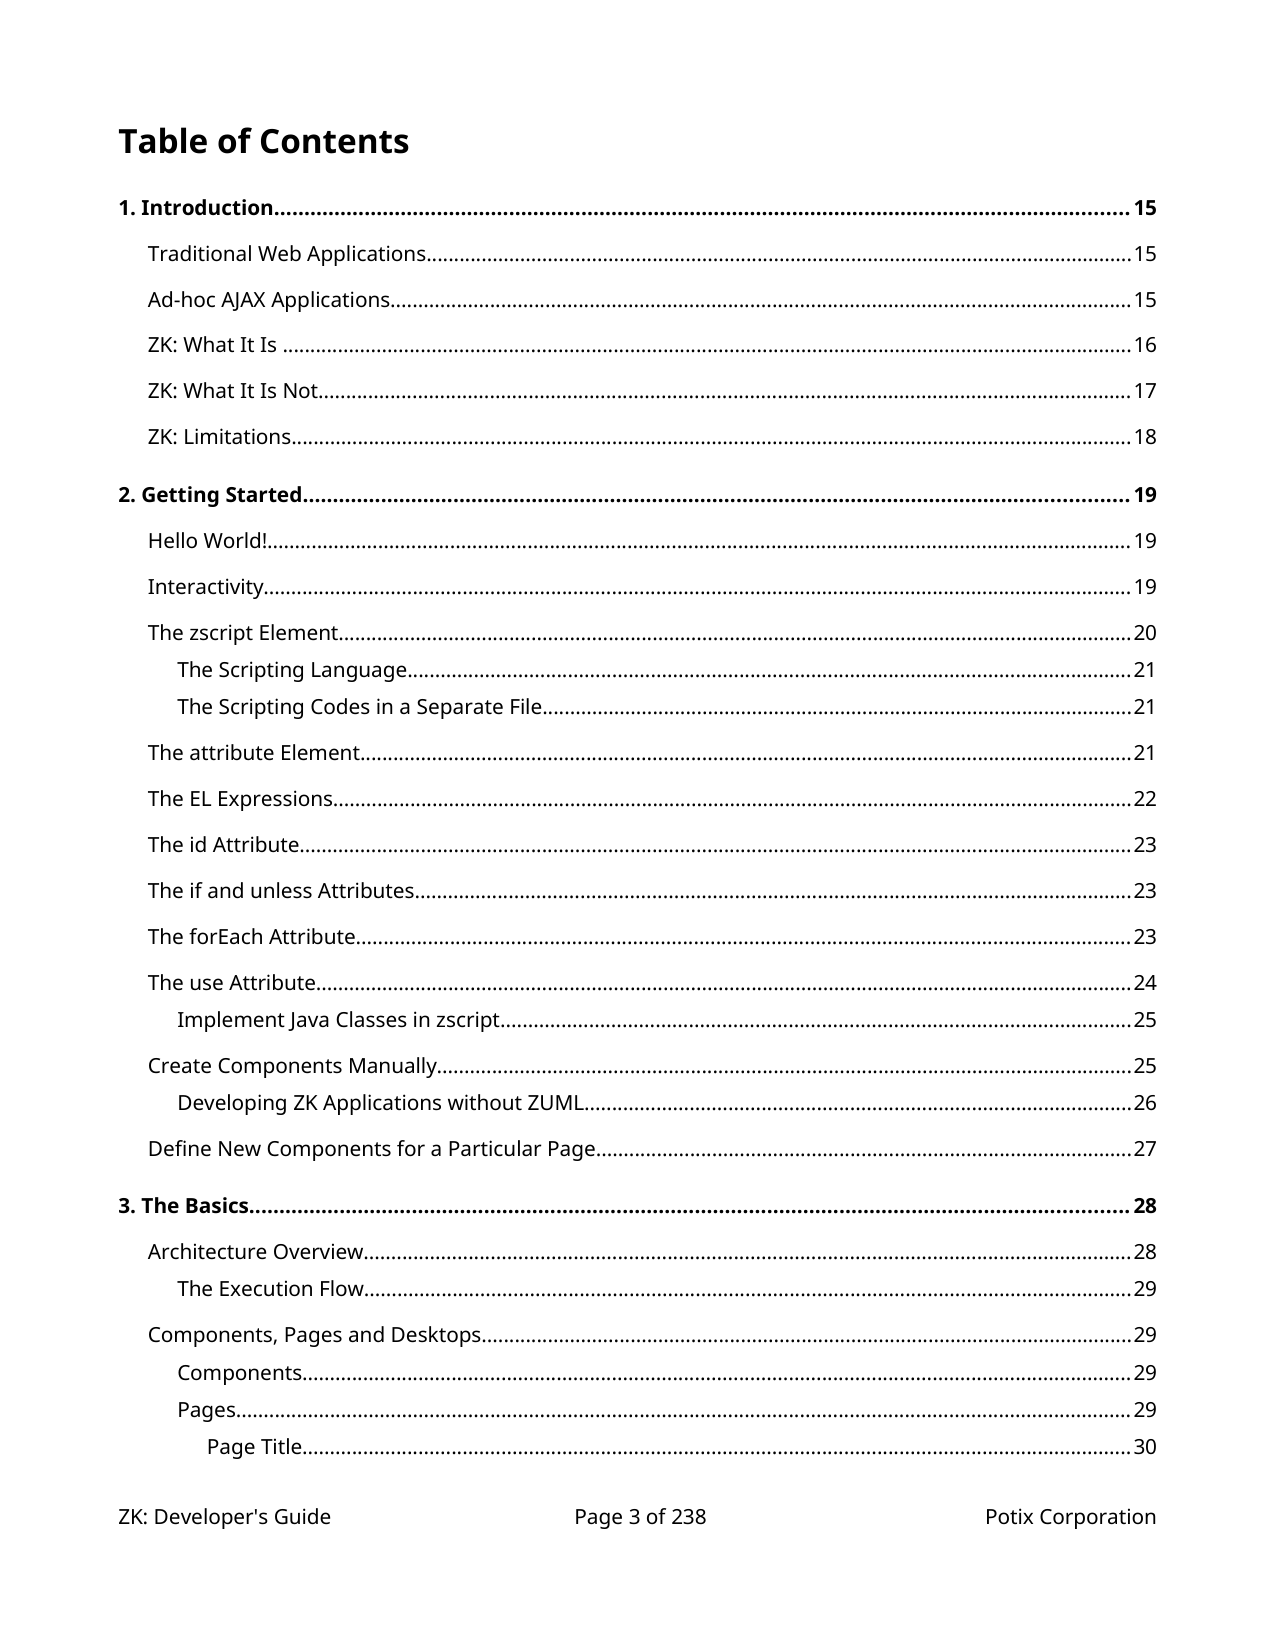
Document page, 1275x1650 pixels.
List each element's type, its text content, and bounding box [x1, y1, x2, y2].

text Components 29 [177, 1358, 1157, 1386]
text 2. Getting Started 19 [118, 480, 1157, 508]
text Ad-hoc AJAX Applications 15 [148, 285, 1157, 313]
text The if and unless Attributes 23 [148, 876, 1157, 904]
subtitle Table of Contents [118, 118, 1157, 163]
text Define New Components for a Particular Page 27 [148, 1134, 1157, 1162]
text Pages 29 [177, 1395, 1157, 1423]
text Traditional Web Applications 15 [148, 239, 1157, 267]
text The use Attribute 24 [148, 968, 1157, 996]
text Create Components Manually 25 [148, 1051, 1157, 1079]
text The zscript Element 20 [148, 618, 1157, 646]
text Developing ZK Applications without ZUML 26 [177, 1088, 1157, 1116]
text The EL Expressions 22 [148, 784, 1157, 812]
text The Scripting Language 21 [177, 655, 1157, 683]
text The attribute Element 21 [148, 738, 1157, 766]
text ZK: Limitations 18 [148, 422, 1157, 451]
text Page Title 30 [207, 1432, 1157, 1460]
text 3. The Basics 28 [118, 1192, 1157, 1220]
text Components, Pages and Desktops 29 [148, 1321, 1157, 1349]
text 1. Introduction 15 [118, 193, 1157, 221]
text ZK: What It Is Not 17 [148, 377, 1157, 405]
text ZK: What It Is 16 [148, 331, 1157, 359]
text The id Attribute 23 [148, 830, 1157, 858]
text Architecture Overview 28 [148, 1237, 1157, 1266]
text Interactivity 19 [148, 572, 1157, 600]
text The Scripting Codes in a Separate File 21 [177, 692, 1157, 720]
text Hello World! 19 [148, 526, 1157, 554]
text The Execution Flow 29 [177, 1274, 1157, 1303]
text The forEach Attribute 23 [148, 922, 1157, 950]
text Implement Java Classes in zscript 25 [177, 1005, 1157, 1033]
